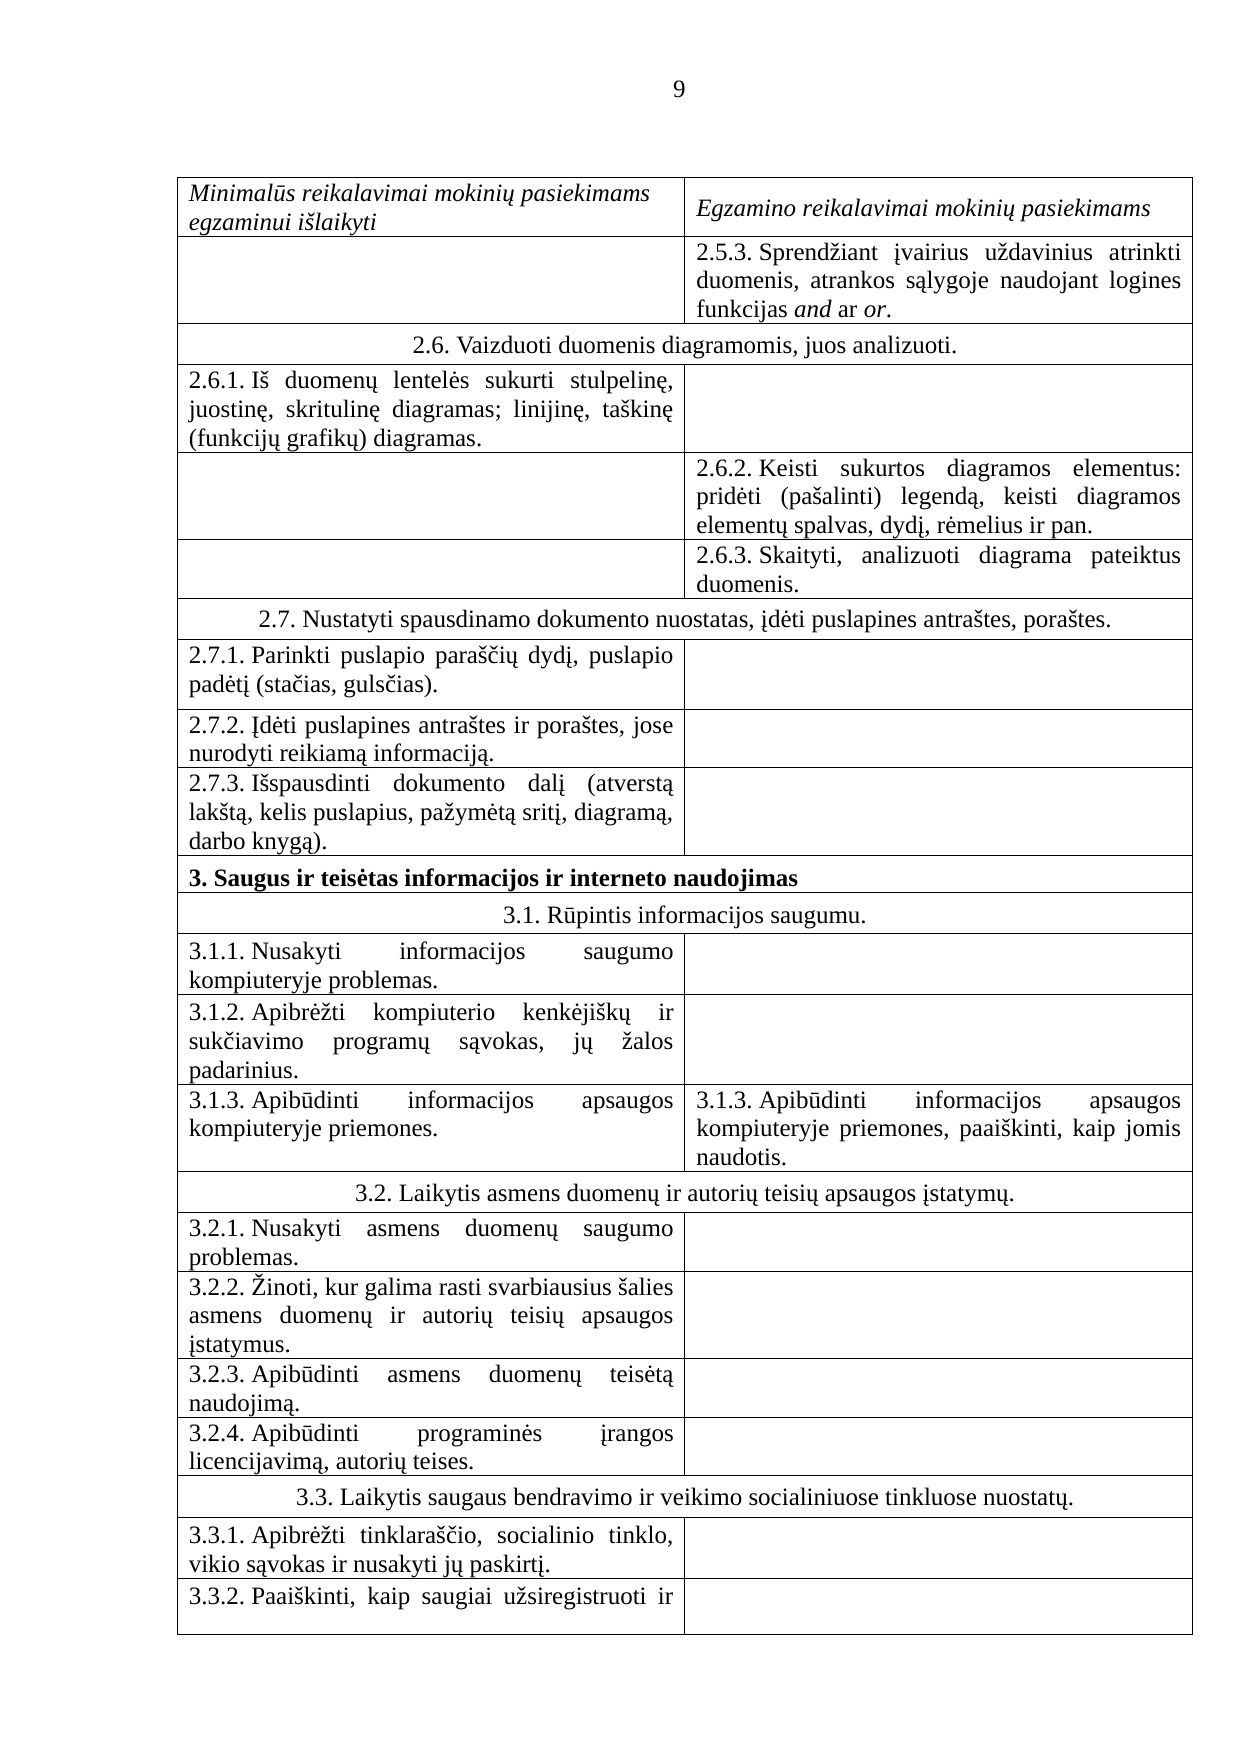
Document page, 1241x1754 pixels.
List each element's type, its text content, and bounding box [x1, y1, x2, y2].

table_cell 3.2.4. Apibūdinti programinės įrangos licencijavimą, autorių teises. [178, 1418, 684, 1475]
table_cell 3.2.2. Žinoti, kur galima rasti svarbiausius šalies asmens duomenų ir autorių teisių apsaugos įstatymus. [178, 1272, 684, 1358]
table_cell 3.1.3. Apibūdinti informacijos apsaugos kompiuteryje priemones, paaiškinti, kaip jomis naudotis. [685, 1085, 1192, 1171]
table_cell [685, 710, 1192, 767]
table_cell 2.7.1. Parinkti puslapio paraščių dydį, puslapio padėtį (stačias, gulsčias). [178, 640, 684, 709]
table_cell 2.6.2. Keisti sukurtos diagramos elementus: pridėti (pašalinti) legendą, keisti diagramos elementų spalvas, dydį, rėmelius ir pan. [685, 453, 1192, 539]
table_cell [685, 1418, 1192, 1475]
table_cell 3.3. Laikytis saugaus bendravimo ir veikimo socialiniuose tinkluose nuostatų. [178, 1476, 1192, 1517]
table_cell 3.2.1. Nusakyti asmens duomenų saugumo problemas. [178, 1213, 684, 1271]
table_cell 2.7.3. Išspausdinti dokumento dalį (atverstą lakštą, kelis puslapius, pažymėtą sritį, diagramą, darbo knygą). [178, 768, 684, 854]
table_header Egzamino reikalavimai mokinių pasiekimams [685, 178, 1192, 236]
table_cell [178, 453, 684, 539]
table_cell [685, 768, 1192, 854]
table_cell 3.3.1. Apibrėžti tinklaraščio, socialinio tinklo, vikio sąvokas ir nusakyti jų paskirtį. [178, 1518, 684, 1577]
table_cell 2.5.3. Sprendžiant įvairius uždavinius atrinkti duomenis, atrankos sąlygoje naudojant logines funkcijas and ar or. [685, 237, 1192, 323]
table_cell 3. Saugus ir teisėtas informacijos ir interneto naudojimas [178, 856, 1192, 892]
table_cell 2.7.2. Įdėti puslapines antraštes ir poraštes, jose nurodyti reikiamą informaciją. [178, 710, 684, 767]
table_cell 2.6.1. Iš duomenų lentelės sukurti stulpelinę, juostinę, skritulinę diagramas; linijinę, taškinę (funkcijų grafikų) diagramas. [178, 365, 684, 452]
table_cell 3.1. Rūpintis informacijos saugumu. [178, 893, 1192, 933]
table_cell [685, 995, 1192, 1084]
table_cell 3.3.2. Paaiškinti, kaip saugiai užsiregistruoti ir [178, 1579, 684, 1634]
table_cell 2.6. Vaizduoti duomenis diagramomis, juos analizuoti. [178, 324, 1192, 364]
table_cell [178, 237, 684, 323]
table_cell 3.1.1. Nusakyti informacijos saugumo kompiuteryje problemas. [178, 934, 684, 994]
table_cell 2.7. Nustatyti spausdinamo dokumento nuostatas, įdėti puslapines antraštes, poraštes. [178, 599, 1192, 639]
table_cell [685, 1359, 1192, 1417]
table_cell [685, 1272, 1192, 1358]
table_cell [685, 365, 1192, 452]
table_cell 3.1.3. Apibūdinti informacijos apsaugos kompiuteryje priemones. [178, 1085, 684, 1171]
table_cell [685, 1579, 1192, 1634]
table_cell 3.2.3. Apibūdinti asmens duomenų teisėtą naudojimą. [178, 1359, 684, 1417]
table_cell [178, 540, 684, 597]
table_cell [685, 1213, 1192, 1271]
table_cell [685, 934, 1192, 994]
table_cell 3.2. Laikytis asmens duomenų ir autorių teisių apsaugos įstatymų. [178, 1172, 1192, 1212]
table_header Minimalūs reikalavimai mokinių pasiekimams egzaminui išlaikyti [178, 178, 684, 236]
table_cell 3.1.2. Apibrėžti kompiuterio kenkėjiškų ir sukčiavimo programų sąvokas, jų žalos padarinius. [178, 995, 684, 1084]
table_cell [685, 640, 1192, 709]
table_cell [685, 1518, 1192, 1577]
table_cell 2.6.3. Skaityti, analizuoti diagrama pateiktus duomenis. [685, 540, 1192, 597]
